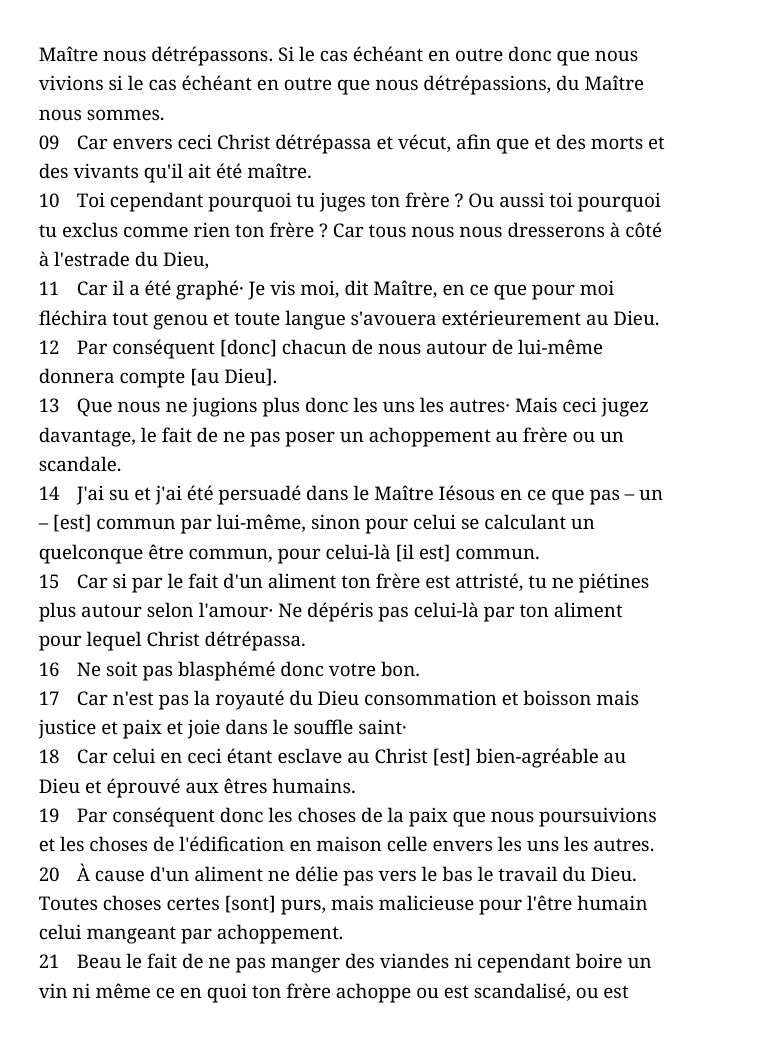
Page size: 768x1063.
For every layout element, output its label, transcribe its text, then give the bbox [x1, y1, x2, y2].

text Maître nous détrépassons. Si le cas échéant en outre donc que nous vivions si le cas échéant en outre que nous détrépassions, du Maître nous sommes. 09 Car envers ceci Christ détrépassa et vécut, afin que et des morts et des vivants qu'il ait été maître. 10 Toi cependant pourquoi tu juges ton frère ? Ou aussi toi pourquoi tu exclus comme rien ton frère ? Car tous nous nous dresserons à côté à l'estrade du Dieu, 11 Car il a été graphé· Je vis moi, dit Maître, en ce que pour moi fléchira tout genou et toute langue s'avouera extérieurement au Dieu. 12 Par conséquent [donc] chacun de nous autour de lui-même donnera compte [au Dieu]. 13 Que nous ne jugions plus donc les uns les autres· Mais ceci jugez davantage, le fait de ne pas poser un achoppement au frère ou un scandale. 14 J'ai su et j'ai été persuadé dans le Maître Iésous en ce que pas – un – [est] commun par lui-même, sinon pour celui se calculant un quelconque être commun, pour celui-là [il est] commun. 15 Car si par le fait d'un aliment ton frère est attristé, tu ne piétines plus autour selon l'amour· Ne dépéris pas celui-là par ton aliment pour lequel Christ détrépassa. 16 Ne soit pas blasphémé donc votre bon. 17 Car n'est pas la royauté du Dieu consommation et boisson mais justice et paix et joie dans le souffle saint· 18 Car celui en ceci étant esclave au Christ [est] bien-agréable au Dieu et éprouvé aux êtres humains. 19 Par conséquent donc les choses de la paix que nous poursuivions et les choses de l'édification en maison celle envers les uns les autres. 20 À cause d'un aliment ne délie pas vers le bas le travail du Dieu. Toutes choses certes [sont] purs, mais malicieuse pour l'être humain celui mangeant par achoppement. 21 Beau le fait de ne pas manger des viandes ni cependant boire un vin ni même ce en quoi ton frère achoppe ou est scandalisé, ou est [38, 41, 667, 1003]
